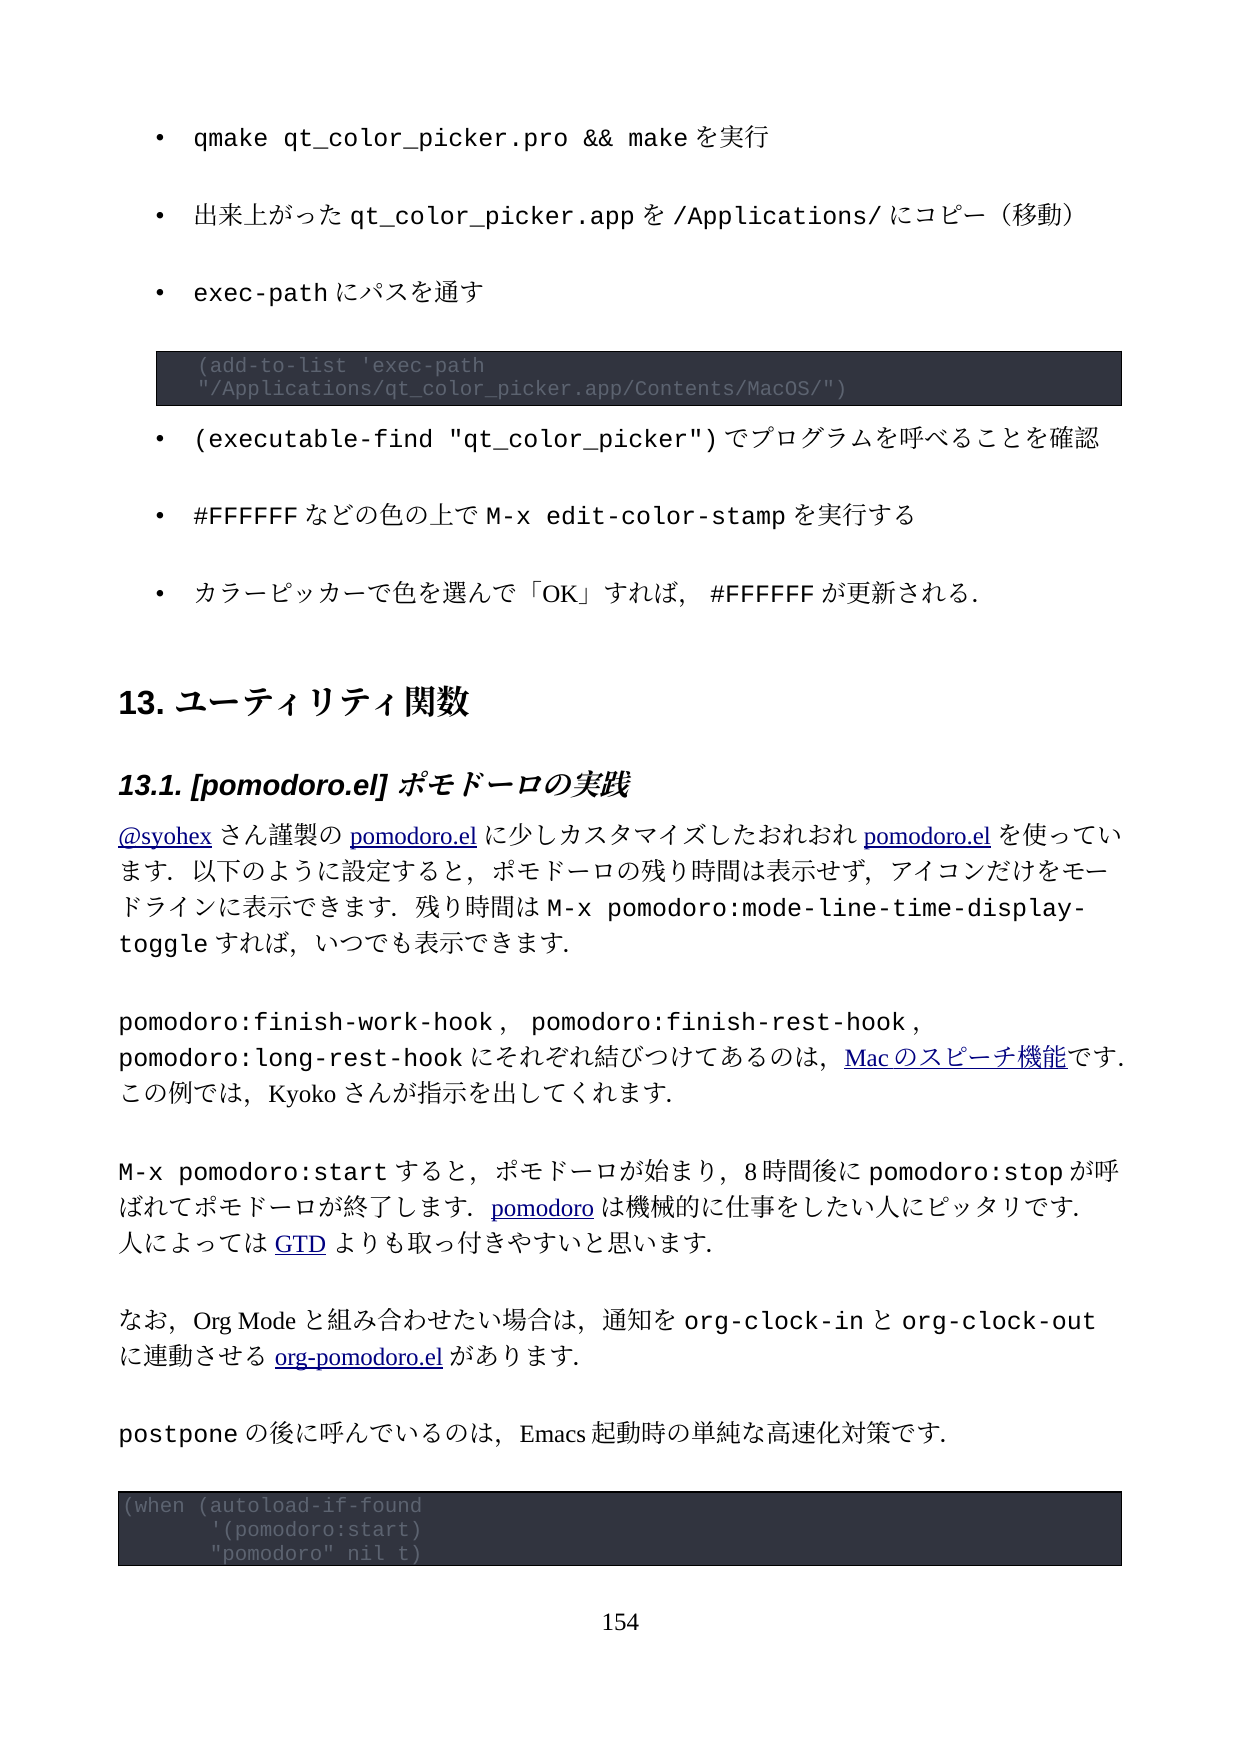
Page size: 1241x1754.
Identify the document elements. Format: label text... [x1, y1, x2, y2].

text なお，Org Mode と組み合わせたい場合は，通知を org-clock-in と org-clock-out に連動させる org-pomodoro.el があります． [118, 1301, 1122, 1401]
text (when (autoload-if-found [119, 1493, 1121, 1515]
subtitle ユーティリティ関数 [118, 676, 1122, 724]
list (executable-find "qt_color_picker") でプログラムを呼べることを確認 [156, 418, 1122, 483]
list (add-to-list 'exec-path "/Applications/qt_color_picker.app/Contents/MacOS/") [157, 352, 1121, 405]
subtitle [pomodoro.el] ポモドーロの実践 [118, 761, 1122, 803]
list #FFFFFF などの色の上で M-x edit-color-stamp を実行する [156, 496, 1122, 561]
text "pomodoro" nil t) [119, 1539, 1121, 1565]
text M-x pomodoro:start すると，ポモドーロが始まり，8時間後に pomodoro:stop が呼ばれてポモドーロが終了します．pomodoro は機械的に仕事をしたい人にピッタリです．人によっては GTD よりも取っ付きやすいと思います． [118, 1151, 1122, 1288]
text '(pomodoro:start) [119, 1515, 1121, 1539]
list qmake qt_color_picker.pro && make を実行 [156, 118, 1122, 183]
text pomodoro:finish-work-hook ， pomodoro:finish-rest-hook ， pomodoro:long-rest-hook にそれぞれ結びつけてあるのは，Macのスピーチ機能です．この例では，Kyoko さんが指示を出してくれます． [118, 1001, 1122, 1139]
list 出来上がった qt_color_picker.app を /Applications/ にコピー（移動） [156, 196, 1122, 261]
text @syohex さん謹製の pomodoro.el に少しカスタマイズしたおれおれ pomodoro.el を使っています．以下のように設定すると，ポモドーロの残り時間は表示せず，アイコンだけをモードラインに表示できます．残り時間は M-x pomodoro:mode-line-time-display-toggle すれば，いつでも表示できます． [118, 816, 1122, 989]
text postpone の後に呼んでいるのは，Emacs起動時の単純な高速化対策です． [118, 1414, 1122, 1479]
list exec-path にパスを通す [156, 273, 1122, 338]
list カラーピッカーで色を選んで「OK」すれば， #FFFFFF が更新される． [156, 573, 1122, 638]
